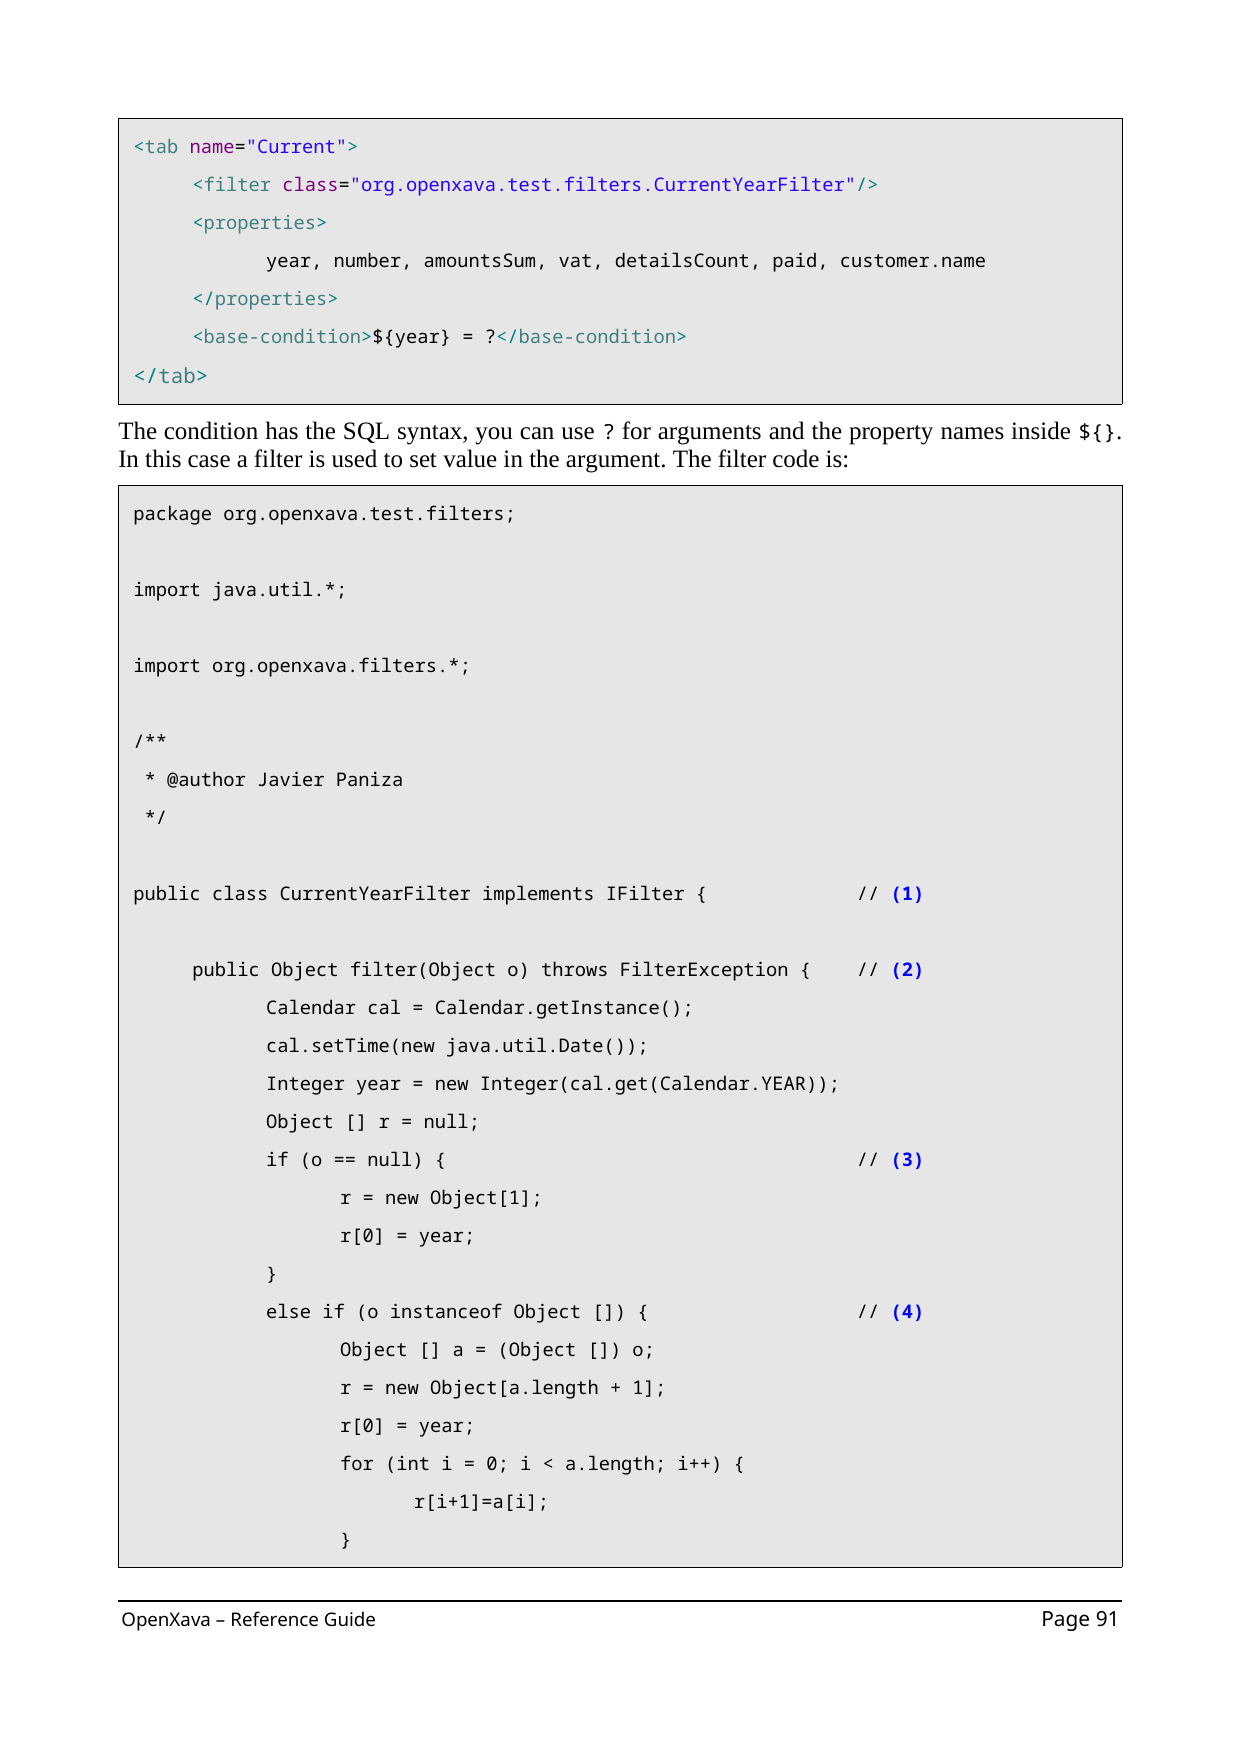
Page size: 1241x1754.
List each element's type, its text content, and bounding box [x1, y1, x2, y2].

text r[i+1]=a[i]; [119, 1474, 1122, 1512]
text <properties> [119, 194, 1122, 232]
text Object [] a = (Object []) o; [119, 1322, 1122, 1360]
text */ [119, 789, 1122, 827]
text <filter class="org.openxava.test.filters.CurrentYearFilter"/> [119, 156, 1122, 194]
text else if (o instanceof Object []) { // (4) [119, 1284, 1122, 1322]
text * @author Javier Paniza [119, 751, 1122, 789]
text if (o == null) { // (3) [119, 1132, 1122, 1169]
text Integer year = new Integer(cal.get(Calendar.YEAR)); [119, 1056, 1122, 1093]
text cal.setTime(new java.util.Date()); [119, 1017, 1122, 1056]
text } [119, 1512, 1122, 1567]
text <tab name="Current"> [119, 119, 1122, 156]
text r[0] = year; [119, 1398, 1122, 1436]
text The condition has the SQL syntax, you can use ? for arguments and the property names inside ${}. In this case a filter is used to set value in the argument. The filter code is: [118, 417, 1122, 473]
text package org.openxava.test.filters; [119, 486, 1122, 523]
text import java.util.*; [119, 561, 1122, 599]
text } [119, 1246, 1122, 1284]
text r = new Object[a.length + 1]; [119, 1360, 1122, 1398]
text </tab> [119, 346, 1122, 404]
text import org.openxava.filters.*; [119, 637, 1122, 675]
text r[0] = year; [119, 1208, 1122, 1246]
text Calendar cal = Calendar.getInstance(); [119, 979, 1122, 1017]
text Object [] r = null; [119, 1093, 1122, 1132]
text public Object filter(Object o) throws FilterException { // (2) [119, 941, 1122, 979]
text </properties> [119, 270, 1122, 308]
text <base-condition>${year} = ?</base-condition> [119, 308, 1122, 346]
text public class CurrentYearFilter implements IFilter { // (1) [119, 865, 1122, 903]
text for (int i = 0; i < a.length; i++) { [119, 1436, 1122, 1474]
text r = new Object[1]; [119, 1169, 1122, 1208]
text year, number, amountsSum, vat, detailsCount, paid, customer.name [119, 232, 1122, 270]
text /** [119, 713, 1122, 751]
